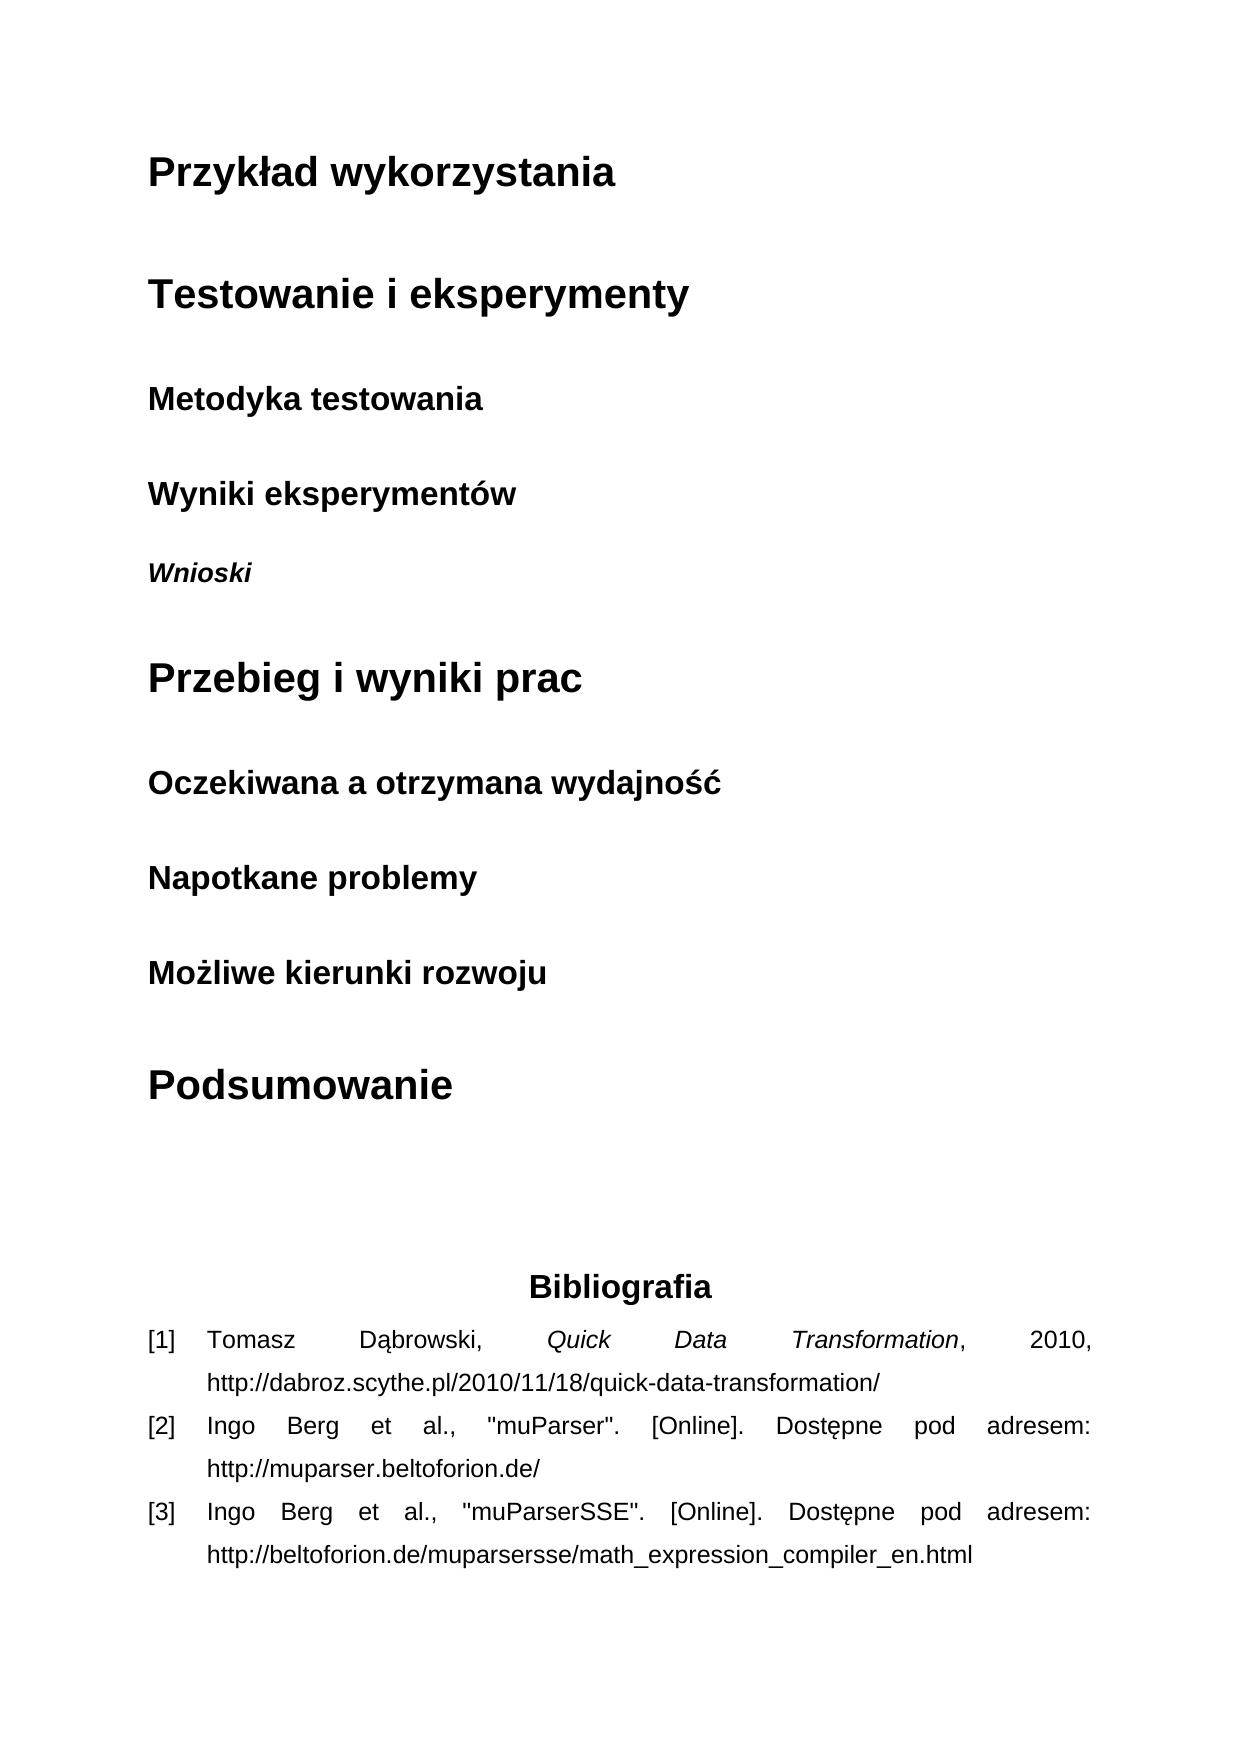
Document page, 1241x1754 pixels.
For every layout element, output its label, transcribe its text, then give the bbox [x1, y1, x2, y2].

subtitle Napotkane problemy [148, 858, 1092, 896]
text [2] Ingo Berg et al., "muParser". [Online]. Dostępne pod adresem: http://muparser.beltoforion.de/ [148, 1411, 1092, 1483]
subtitle Podsumowanie [148, 1061, 1092, 1109]
subtitle Testowanie i eksperymenty [148, 269, 1092, 317]
subtitle Wnioski [148, 557, 1092, 588]
subtitle Metodyka testowania [148, 379, 1092, 417]
subtitle Możliwe kierunki rozwoju [148, 953, 1092, 992]
subtitle Bibliografia [148, 1267, 1092, 1305]
text [1] Tomasz Dąbrowski, Quick Data Transformation, 2010, http://dabroz.scythe.pl/2010/11/18/quick-data-transformation/ [148, 1324, 1092, 1396]
subtitle Wyniki eksperymentów [148, 474, 1092, 512]
subtitle Oczekiwana a otrzymana wydajność [148, 763, 1092, 801]
subtitle Przebieg i wyniki prac [148, 653, 1092, 701]
text [3] Ingo Berg et al., "muParserSSE". [Online]. Dostępne pod adresem: http://beltoforion.de/muparsersse/math_expression_compiler_en.html [148, 1497, 1092, 1569]
subtitle Przykład wykorzystania [148, 148, 1092, 196]
